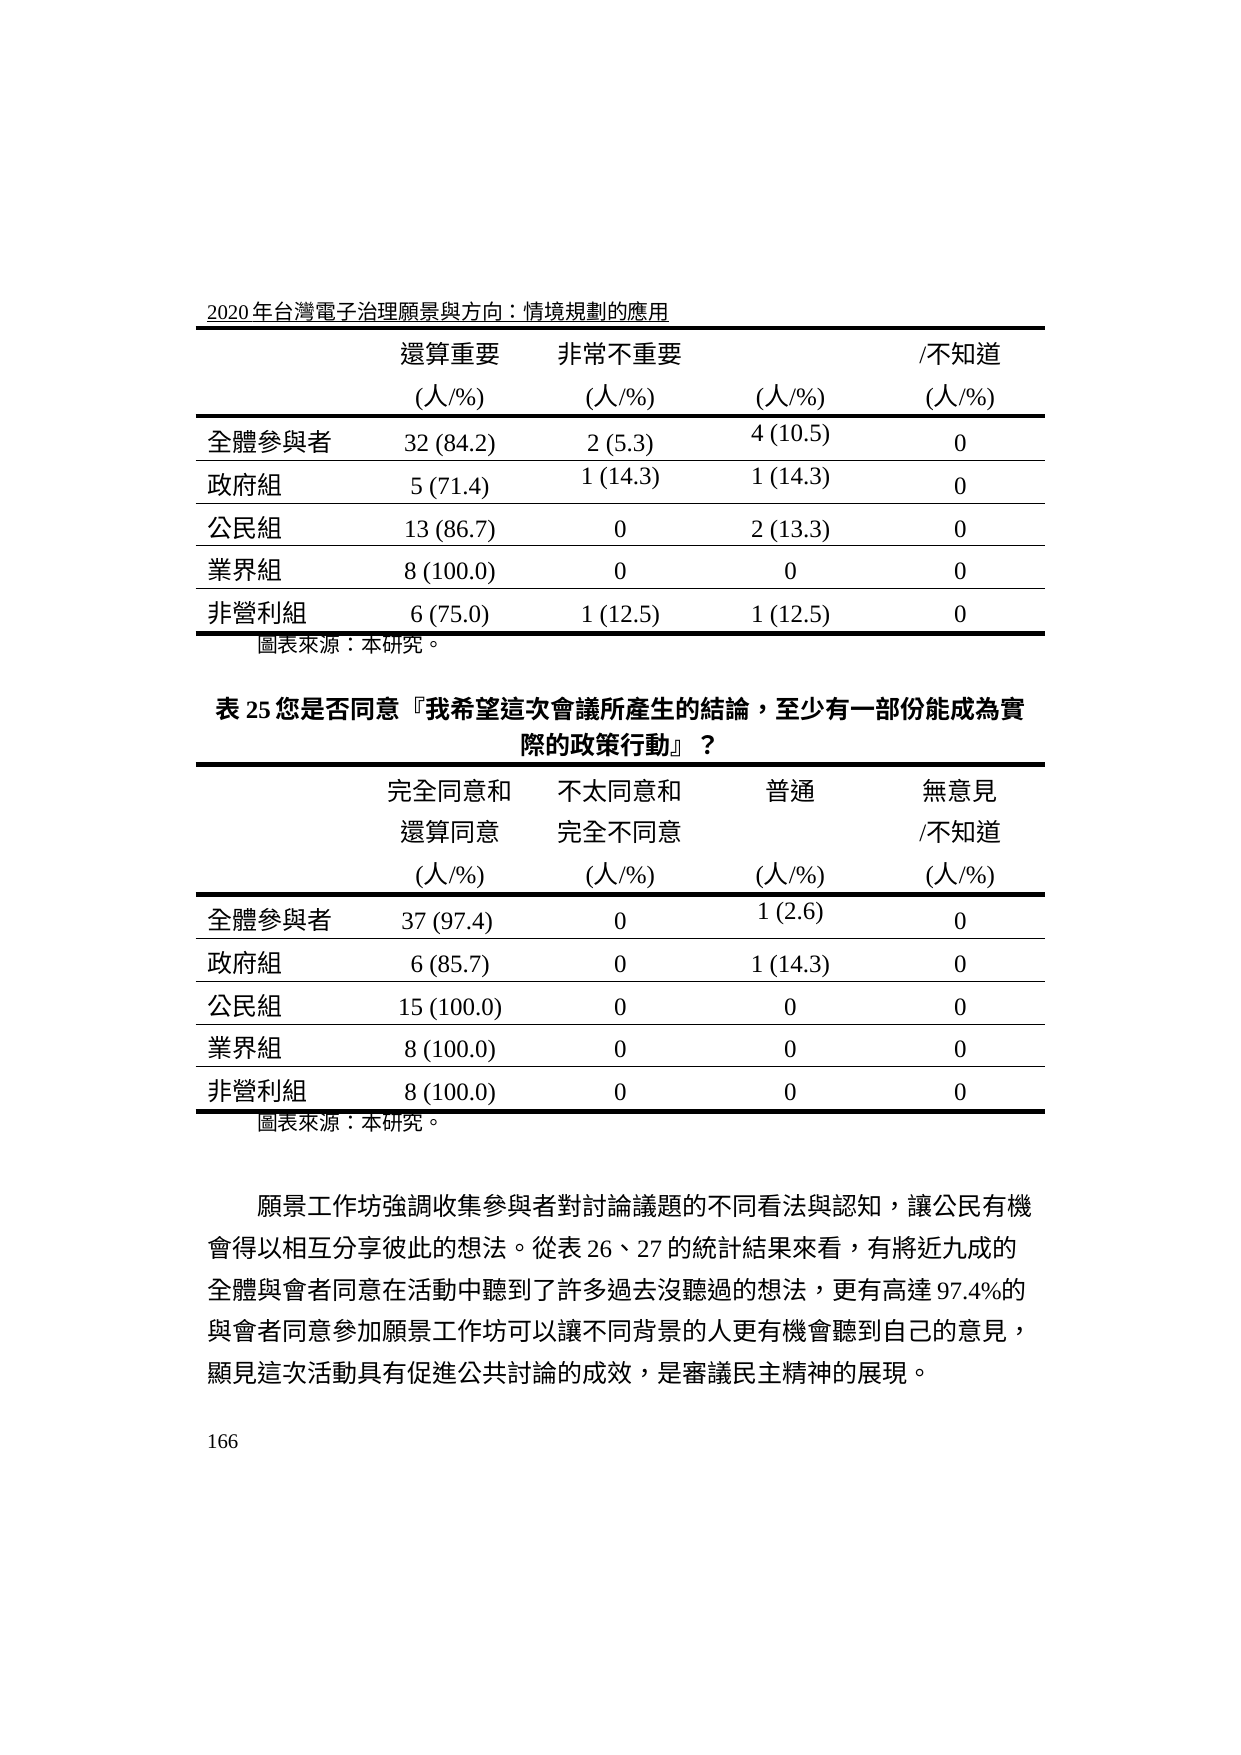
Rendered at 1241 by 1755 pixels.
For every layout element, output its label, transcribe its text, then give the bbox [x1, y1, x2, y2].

table_cell 2 (13.3) [705, 504, 876, 545]
table_cell 業界組 [196, 546, 364, 588]
table_cell 5 (71.4) [364, 461, 535, 503]
table_cell 0 [705, 1025, 875, 1066]
table_cell 0 [875, 982, 1045, 1023]
table_cell 8 (100.0) [365, 1025, 535, 1066]
table_cell 0 [535, 546, 705, 588]
table_header 普通 (人/%) [705, 767, 875, 892]
table_header (人/%) [705, 330, 876, 413]
table_header [196, 330, 364, 413]
table_cell 非營利組 [196, 1067, 364, 1109]
table_cell 0 [705, 546, 876, 588]
table_cell 6 (75.0) [364, 589, 535, 631]
table_cell 0 [535, 504, 705, 545]
table_cell 0 [876, 418, 1045, 460]
table_cell 2 (5.3) [535, 418, 705, 460]
table_cell 公民組 [196, 504, 364, 545]
table_cell 0 [876, 461, 1045, 503]
table_cell 0 [875, 1067, 1045, 1109]
table_cell 政府組 [196, 939, 364, 981]
table_cell 公民組 [196, 982, 364, 1023]
table_cell 13 (86.7) [364, 504, 535, 545]
table_cell 6 (85.7) [365, 939, 535, 981]
text 願景工作坊強調收集參與者對討論議題的不同看法與認知，讓公民有機會得以相互分享彼此的想法。從表26、27的統計結果來看，有將近九成的全體與會者同意在活動中聽到了許多過去沒聽過的想法，更有高達97.4%的與會者同意參加願景工作坊可以讓不同背景的人更有機會聽到自己的意見，顯見這次活動具有促進公共討論的成效，是審議民主精神的展現。 [207, 1182, 1033, 1391]
table_cell 15 (100.0) [365, 982, 535, 1023]
table_cell 政府組 [196, 461, 364, 503]
table_cell 0 [535, 939, 705, 981]
table_cell 1 (2.6) [705, 897, 875, 938]
table_header /不知道 (人/%) [876, 330, 1045, 413]
table_header 還算重要 (人/%) [364, 330, 535, 413]
table_cell 0 [876, 589, 1045, 631]
table_cell 0 [705, 1067, 875, 1109]
table_cell 0 [535, 1025, 705, 1066]
table_cell 非營利組 [196, 589, 364, 631]
text 表 25您是否同意『我希望這次會議所產生的結論，至少有一部份能成為實際的政策行動』？ [207, 689, 1033, 762]
table_cell 1 (12.5) [705, 589, 876, 631]
table_cell 0 [875, 897, 1045, 938]
table_header [196, 767, 364, 892]
table_cell 37 (97.4) [365, 897, 535, 938]
table_header 完全同意和 還算同意 (人/%) [365, 767, 535, 892]
table_cell 0 [705, 982, 875, 1023]
table_cell 8 (100.0) [364, 546, 535, 588]
table_cell 32 (84.2) [364, 418, 535, 460]
table_header 無意見 /不知道 (人/%) [875, 767, 1045, 892]
table_cell 4 (10.5) [705, 418, 876, 460]
table_cell 全體參與者 [196, 897, 364, 938]
table_cell 業界組 [196, 1025, 364, 1066]
table_cell 1 (14.3) [535, 461, 705, 503]
table_cell 0 [875, 939, 1045, 981]
table_cell 1 (12.5) [535, 589, 705, 631]
table_cell 1 (14.3) [705, 939, 875, 981]
table_header 非常不重要 (人/%) [535, 330, 705, 413]
text 圖表來源：本研究。 [257, 636, 1033, 656]
table_cell 全體參與者 [196, 418, 364, 460]
table_cell 0 [876, 546, 1045, 588]
table_cell 8 (100.0) [365, 1067, 535, 1109]
table_header 不太同意和 完全不同意(人/%) [535, 767, 705, 892]
text 圖表來源：本研究。 [257, 1114, 1033, 1134]
table_cell 0 [876, 504, 1045, 545]
table_cell 0 [535, 982, 705, 1023]
table_cell 0 [535, 1067, 705, 1109]
table_cell 1 (14.3) [705, 461, 876, 503]
table_cell 0 [875, 1025, 1045, 1066]
table_cell 0 [535, 897, 705, 938]
